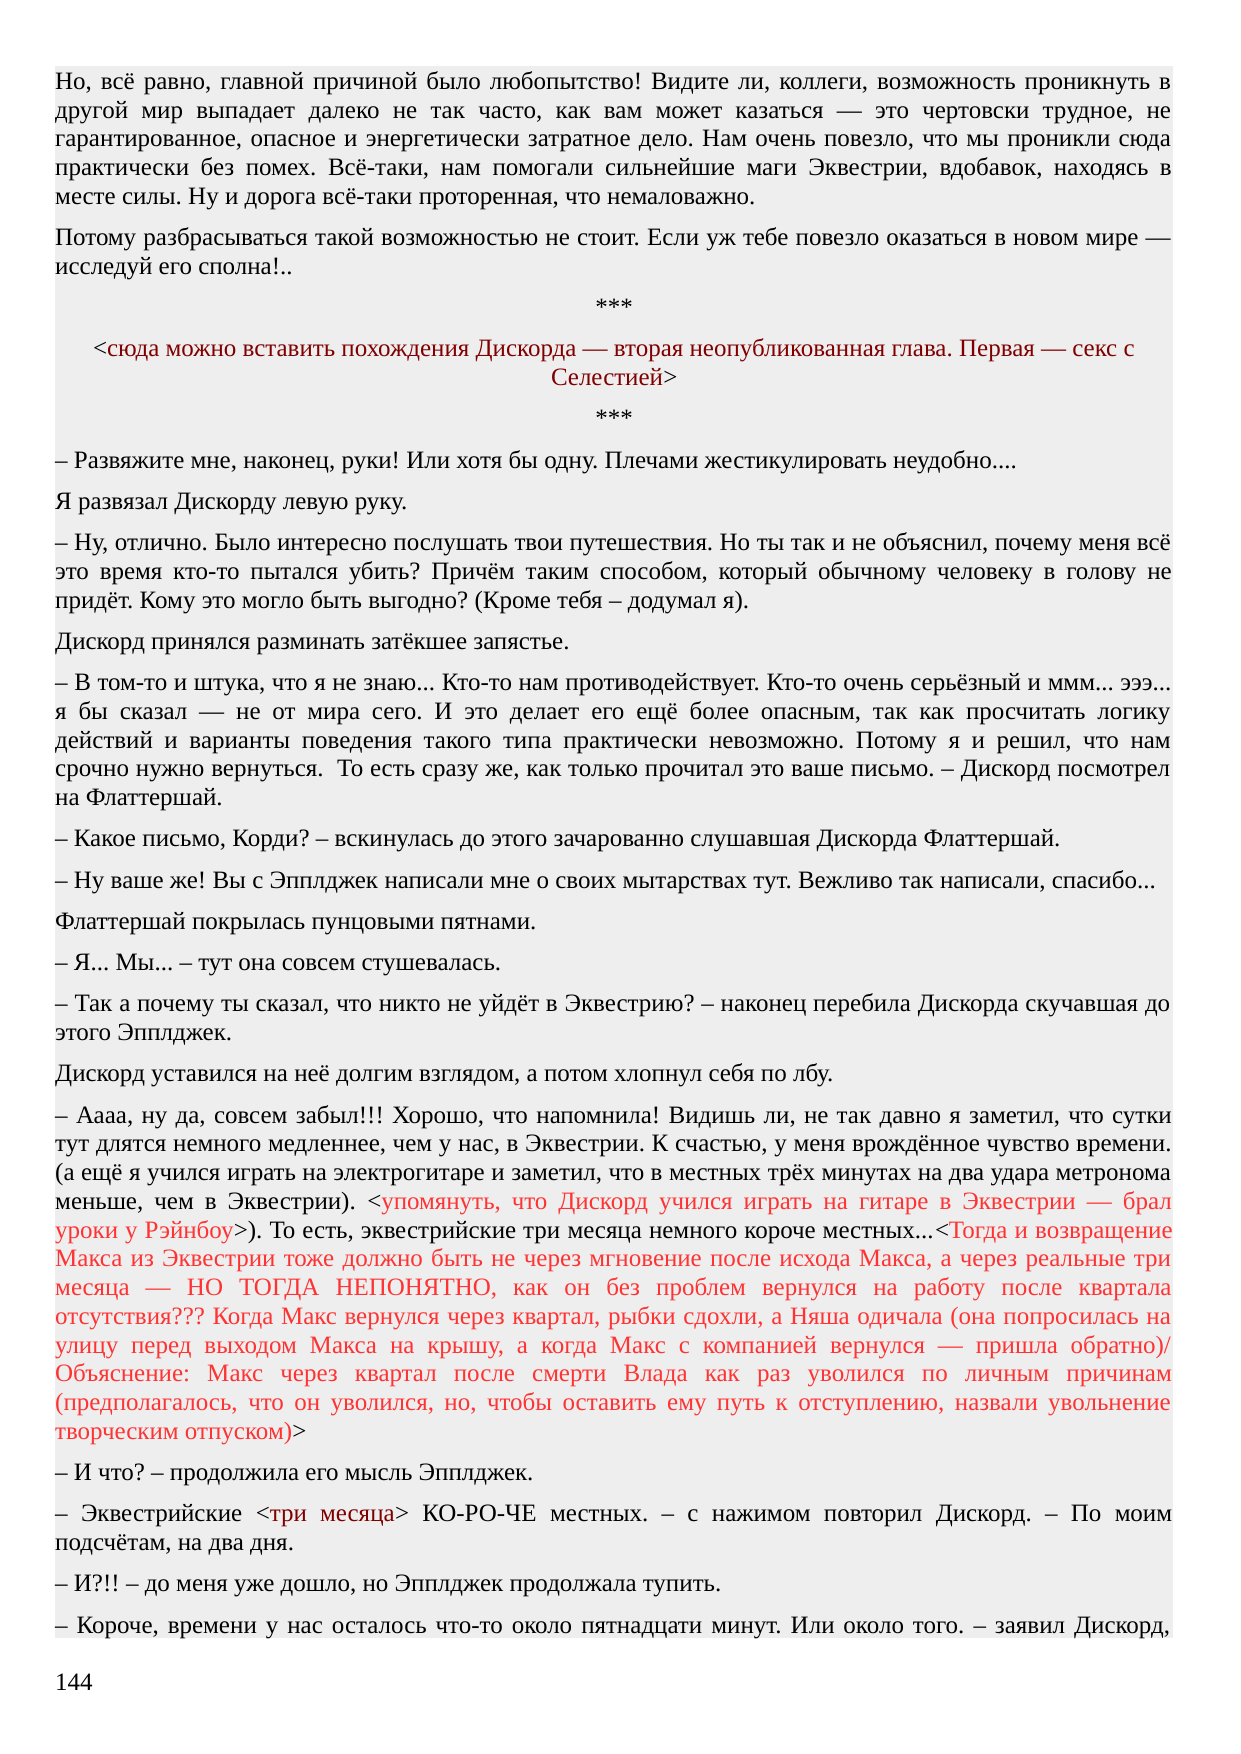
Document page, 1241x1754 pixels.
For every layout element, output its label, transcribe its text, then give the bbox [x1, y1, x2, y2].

text – Ну ваше же! Вы с Эпплджек написали мне о своих мытарствах тут. Вежливо так написали, спасибо... [55, 865, 1173, 893]
text – Аааа, ну да, совсем забыл!!! Хорошо, что напомнила! Видишь ли, не так давно я заметил, что сутки тут длятся немного медленнее, чем у нас, в Эквестрии. К счастью, у меня врождённое чувство времени. (а ещё я учился играть на электрогитаре и заметил, что в местных трёх минутах на два удара метронома меньше, чем в Эквестрии). <упомянуть, что Дискорд учился играть на гитаре в Эквестрии — брал уроки у Рэйнбоу>). То есть, эквестрийские три месяца немного короче местных...<Тогда и возвращение Макса из Эквестрии тоже должно быть не через мгновение после исхода Макса, а через реальные три месяца — НО ТОГДА НЕПОНЯТНО, как он без проблем вернулся на работу после квартала отсутствия??? Когда Макс вернулся через квартал, рыбки сдохли, а Няша одичала (она попросилась на улицу перед выходом Макса на крышу, а когда Макс с компанией вернулся — пришла обратно)/ Объяснение: Макс через квартал после смерти Влада как раз уволился по личным причинам (предполагалось, что он уволился, но, чтобы оставить ему путь к отступлению, назвали увольнение творческим отпуском)> [55, 1100, 1173, 1445]
text – Развяжите мне, наконец, руки! Или хотя бы одну. Плечами жестикулировать неудобно.... [55, 445, 1173, 473]
text – И?!! – до меня уже дошло, но Эпплджек продолжала тупить. [55, 1568, 1173, 1597]
text – И что? – продолжила его мысль Эпплджек. [55, 1457, 1173, 1486]
text <сюда можно вставить похождения Дискорда — вторая неопубликованная глава. Первая — секс с Селестией> [55, 333, 1173, 391]
text Флаттершай покрылась пунцовыми пятнами. [55, 906, 1173, 935]
text – Какое письмо, Корди? – вскинулась до этого зачарованно слушавшая Дискорда Флаттершай. [55, 823, 1173, 852]
text *** [55, 292, 1173, 321]
text – Ну, отлично. Было интересно послушать твои путешествия. Но ты так и не объяснил, почему меня всё это время кто-то пытался убить? Причём таким способом, который обычному человеку в голову не придёт. Кому это могло быть выгодно? (Кроме тебя – додумал я). [55, 527, 1173, 613]
text Но, всё равно, главной причиной было любопытство! Видите ли, коллеги, возможность проникнуть в другой мир выпадает далеко не так часто, как вам может казаться — это чертовски трудное, не гарантированное, опасное и энергетически затратное дело. Нам очень повезло, что мы проникли сюда практически без помех. Всё-таки, нам помогали сильнейшие маги Эквестрии, вдобавок, находясь в месте силы. Ну и дорога всё-таки проторенная, что немаловажно. [55, 66, 1173, 210]
text Потому разбрасываться такой возможностью не стоит. Если уж тебе повезло оказаться в новом мире — исследуй его сполна!.. [55, 222, 1173, 280]
text Дискорд принялся разминать затёкшее запястье. [55, 626, 1173, 655]
text *** [55, 403, 1173, 432]
text – Я... Мы... – тут она совсем стушевалась. [55, 947, 1173, 976]
text – Эквестрийские <три месяца> КО-РО-ЧЕ местных. – с нажимом повторил Дискорд. – По моим подсчётам, на два дня. [55, 1498, 1173, 1556]
text – Короче, времени у нас осталось что-то около пятнадцати минут. Или около того. – заявил Дискорд, [55, 1610, 1173, 1638]
text Я развязал Дискорду левую руку. [55, 486, 1173, 515]
text – Так а почему ты сказал, что никто не уйдёт в Эквестрию? – наконец перебила Дискорда скучавшая до этого Эпплджек. [55, 988, 1173, 1046]
text – В том-то и штука, что я не знаю... Кто-то нам противодействует. Кто-то очень серьёзный и ммм... эээ... я бы сказал — не от мира сего. И это делает его ещё более опасным, так как просчитать логику действий и варианты поведения такого типа практически невозможно. Потому я и решил, что нам срочно нужно вернуться. То есть сразу же, как только прочитал это ваше письмо. – Дискорд посмотрел на Флаттершай. [55, 667, 1173, 811]
text Дискорд уставился на неё долгим взглядом, а потом хлопнул себя по лбу. [55, 1058, 1173, 1087]
